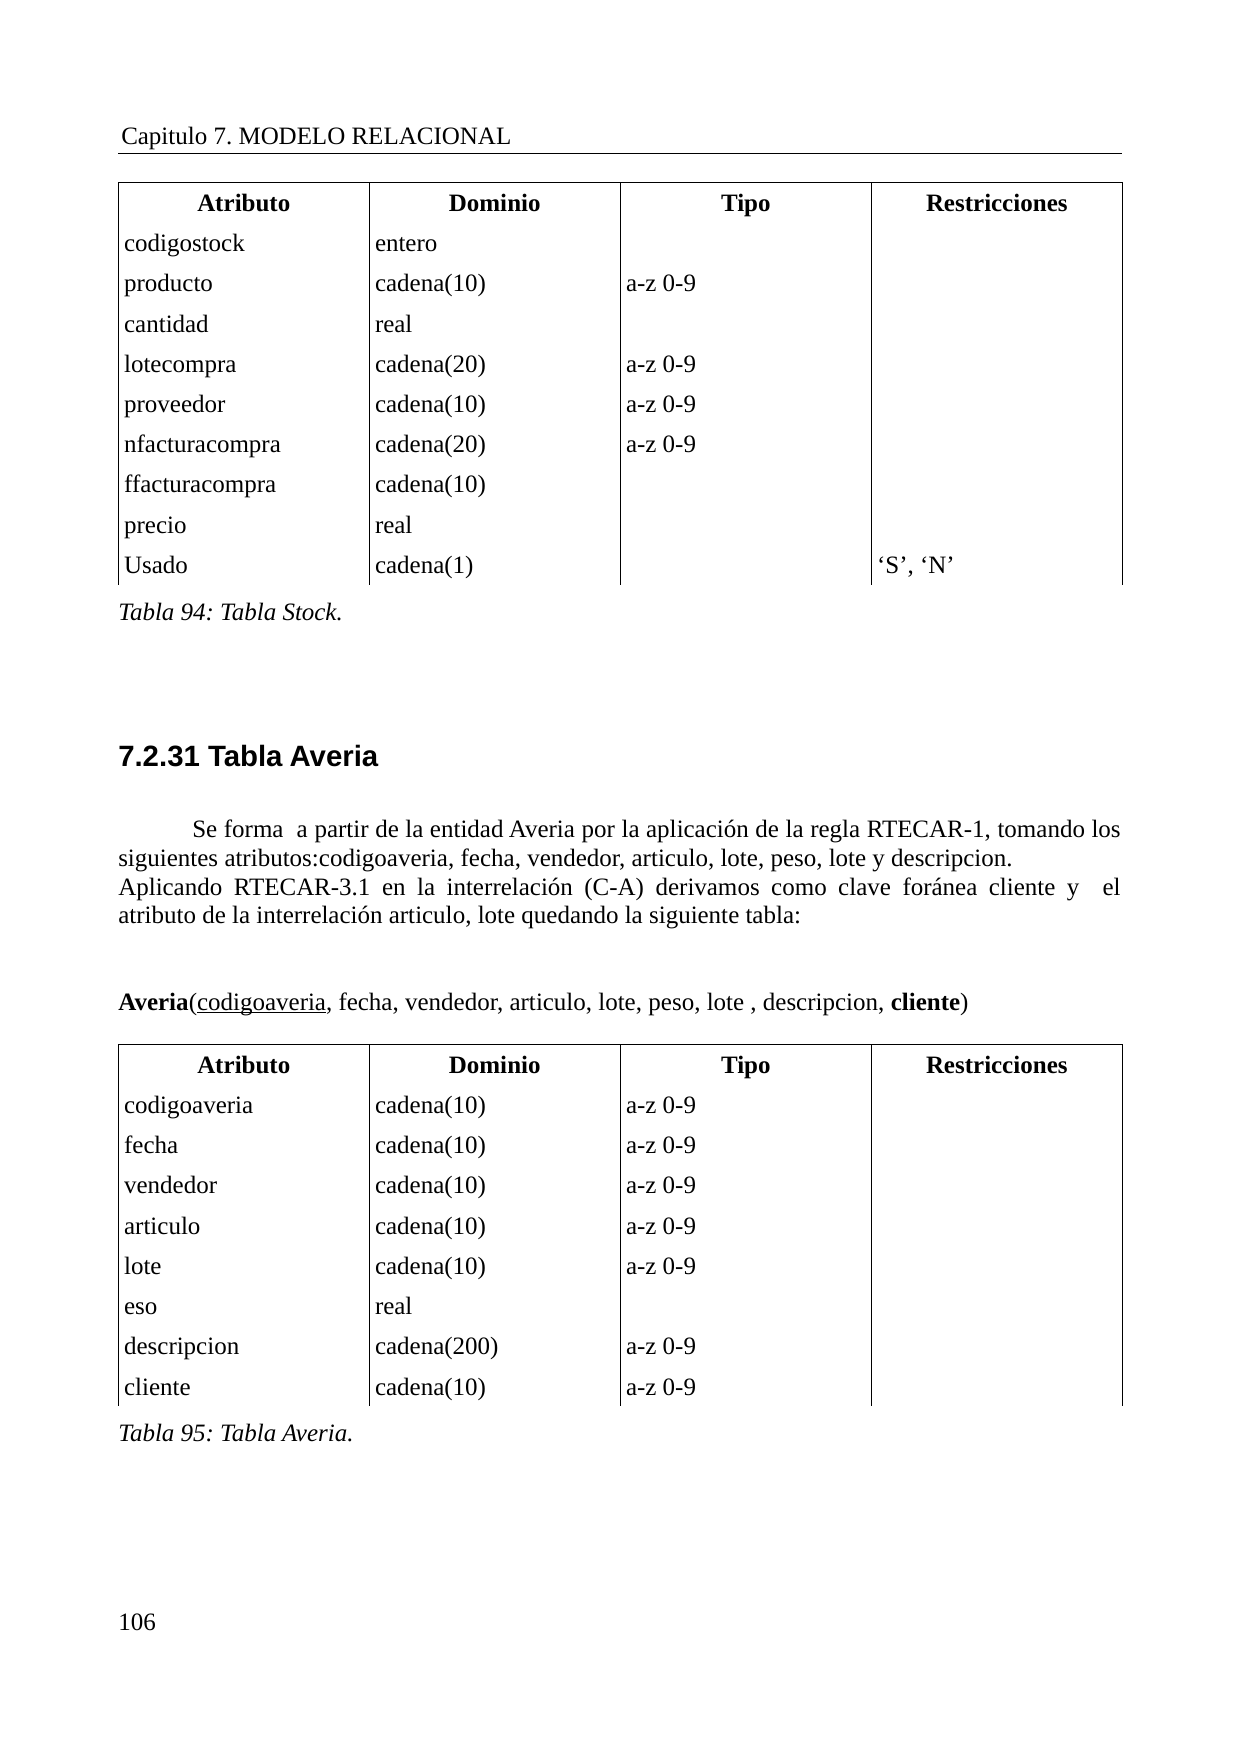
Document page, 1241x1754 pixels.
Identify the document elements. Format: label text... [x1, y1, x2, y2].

table_cell [872, 464, 1122, 504]
table_cell [872, 1205, 1122, 1245]
table_cell ffacturacompra [119, 464, 369, 504]
table_cell [621, 1285, 871, 1326]
table_cell ‘S’, ‘N’ [872, 544, 1122, 584]
table_cell cadena(10) [370, 1366, 620, 1406]
table_cell [872, 384, 1122, 424]
table_cell cliente [119, 1366, 369, 1406]
table_cell a-z 0-9 [621, 1366, 871, 1406]
table_cell cadena(10) [370, 1205, 620, 1245]
table_header Restricciones [872, 1045, 1122, 1084]
table_cell [621, 223, 871, 263]
table_cell [872, 303, 1122, 343]
text Tabla 95: Tabla Averia. [118, 1418, 1122, 1447]
table_cell vendedor [119, 1165, 369, 1205]
table_cell a-z 0-9 [621, 263, 871, 303]
table_cell nfacturacompra [119, 424, 369, 464]
table_cell a-z 0-9 [621, 424, 871, 464]
table_cell entero [370, 223, 620, 263]
table_cell a-z 0-9 [621, 1245, 871, 1285]
table_cell [872, 223, 1122, 263]
table_cell [872, 504, 1122, 544]
text Se forma a partir de la entidad Averia por la aplicación de la regla RTECAR-1, tomando los siguientes atributos:codigoaveria, fecha, vendedor, articulo, lote, peso, lote y descripcion. [118, 814, 1122, 872]
table_header Tipo [621, 183, 871, 223]
subtitle 7.2.31 Tabla Averia [118, 739, 1122, 773]
table_cell articulo [119, 1205, 369, 1245]
table_cell eso [119, 1285, 369, 1326]
text Aplicando RTECAR-3.1 en la interrelación (C-A) derivamos como clave foránea cliente y el atributo de la interrelación articulo, lote quedando la siguiente tabla: [118, 872, 1122, 929]
table_cell [621, 544, 871, 584]
table_cell lote [119, 1245, 369, 1285]
table_cell [621, 504, 871, 544]
table_header Dominio [370, 1045, 620, 1084]
table_cell cadena(20) [370, 424, 620, 464]
table_cell cadena(1) [370, 544, 620, 584]
table_cell a-z 0-9 [621, 343, 871, 383]
table_cell a-z 0-9 [621, 1165, 871, 1205]
table_cell a-z 0-9 [621, 1205, 871, 1245]
table_cell cadena(10) [370, 1245, 620, 1285]
table_cell a-z 0-9 [621, 1125, 871, 1165]
table_cell proveedor [119, 384, 369, 424]
table_cell [872, 1165, 1122, 1205]
table_cell a-z 0-9 [621, 1084, 871, 1124]
table_cell precio [119, 504, 369, 544]
table_cell cadena(10) [370, 384, 620, 424]
table_cell codigoaveria [119, 1084, 369, 1124]
table_cell real [370, 303, 620, 343]
table_cell real [370, 1285, 620, 1326]
table_cell [872, 424, 1122, 464]
table_cell lotecompra [119, 343, 369, 383]
text Tabla 94: Tabla Stock. [118, 597, 1122, 626]
table_cell [872, 1245, 1122, 1285]
table_cell [621, 464, 871, 504]
table_cell [621, 303, 871, 343]
table_cell a-z 0-9 [621, 384, 871, 424]
table_header Tipo [621, 1045, 871, 1084]
table_header Atributo [119, 183, 369, 223]
table_header Restricciones [872, 183, 1122, 223]
table_cell cadena(10) [370, 464, 620, 504]
table_cell descripcion [119, 1326, 369, 1366]
table_cell a-z 0-9 [621, 1326, 871, 1366]
table_cell [872, 1366, 1122, 1406]
table_cell [872, 1326, 1122, 1366]
table_cell [872, 263, 1122, 303]
table_header Dominio [370, 183, 620, 223]
table_cell fecha [119, 1125, 369, 1165]
table_cell real [370, 504, 620, 544]
table_cell cadena(200) [370, 1326, 620, 1366]
table_cell cadena(10) [370, 1084, 620, 1124]
table_header Atributo [119, 1045, 369, 1084]
table_cell [872, 343, 1122, 383]
table_cell codigostock [119, 223, 369, 263]
table_cell cadena(10) [370, 1125, 620, 1165]
table_cell cadena(10) [370, 1165, 620, 1205]
table_cell Usado [119, 544, 369, 584]
table_cell producto [119, 263, 369, 303]
table_cell cantidad [119, 303, 369, 343]
table_cell cadena(20) [370, 343, 620, 383]
text Averia(codigoaveria, fecha, vendedor, articulo, lote, peso, lote , descripcion, cliente) [118, 987, 1122, 1015]
table_cell cadena(10) [370, 263, 620, 303]
table_cell [872, 1125, 1122, 1165]
table_cell [872, 1084, 1122, 1124]
table_cell [872, 1285, 1122, 1326]
